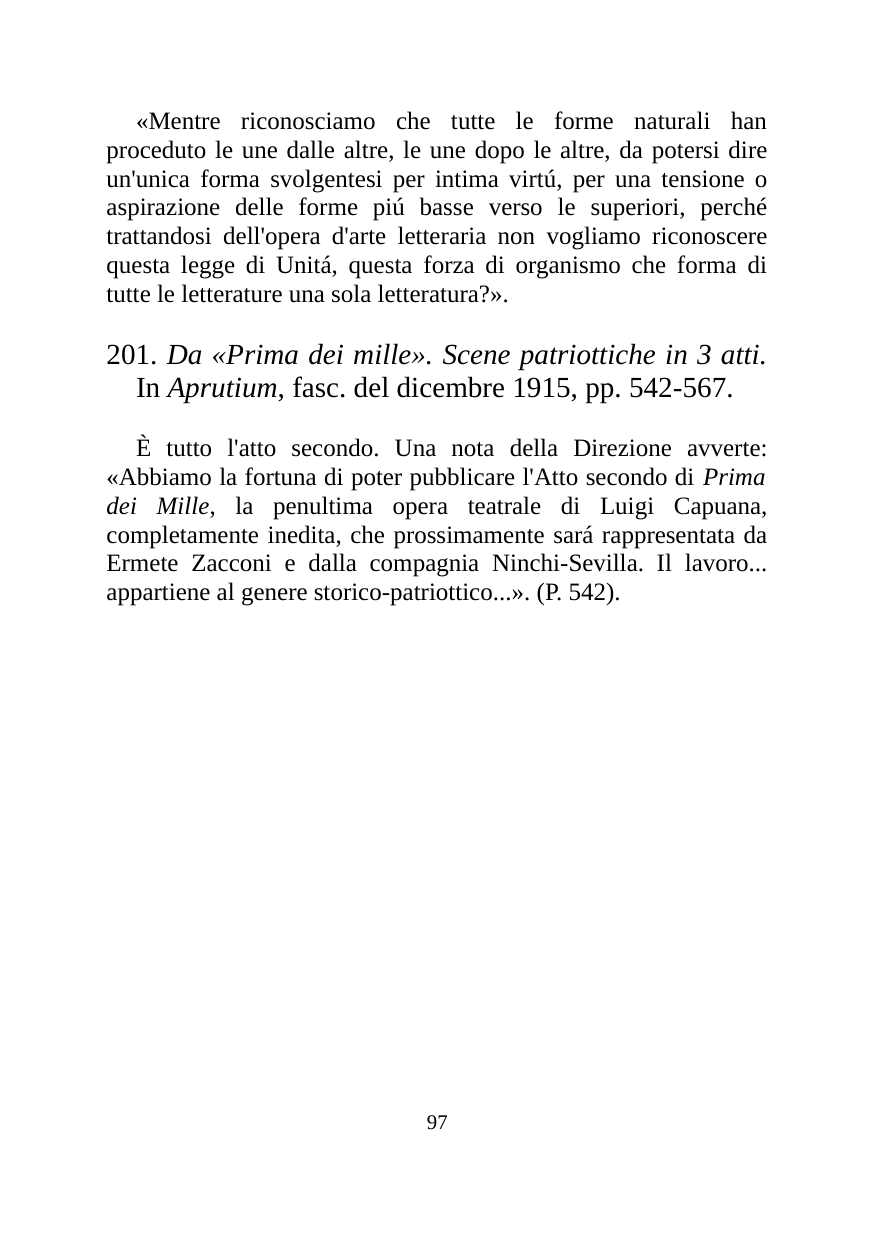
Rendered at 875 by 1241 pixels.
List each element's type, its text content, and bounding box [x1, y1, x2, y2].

text «Mentre riconosciamo che tutte le forme naturali han proceduto le une dalle altre, le une dopo le altre, da potersi dire un'unica forma svolgentesi per intima virtú, per una tensione o aspirazione delle forme piú basse verso le superiori, perché trattandosi dell'opera d'arte letteraria non vogliamo riconoscere questa legge di Unitá, questa forza di organismo che forma di tutte le letterature una sola letteratura?». [106, 106, 768, 307]
text È tutto l'atto secondo. Una nota della Direzione avverte: «Abbiamo la fortuna di poter pubblicare l'Atto secondo di Prima dei Mille, la penultima opera teatrale di Luigi Capuana, completamente inedita, che prossimamente sará rappresentata da Ermete Zacconi e dalla compagnia Ninchi-Sevilla. Il lavoro... appartiene al genere storico-patriottico...». (P. 542). [106, 433, 768, 606]
text 201. Da «Prima dei mille». Scene patriottiche in 3 atti. In Aprutium, fasc. del dicembre 1915, pp. 542-567. [106, 337, 768, 404]
